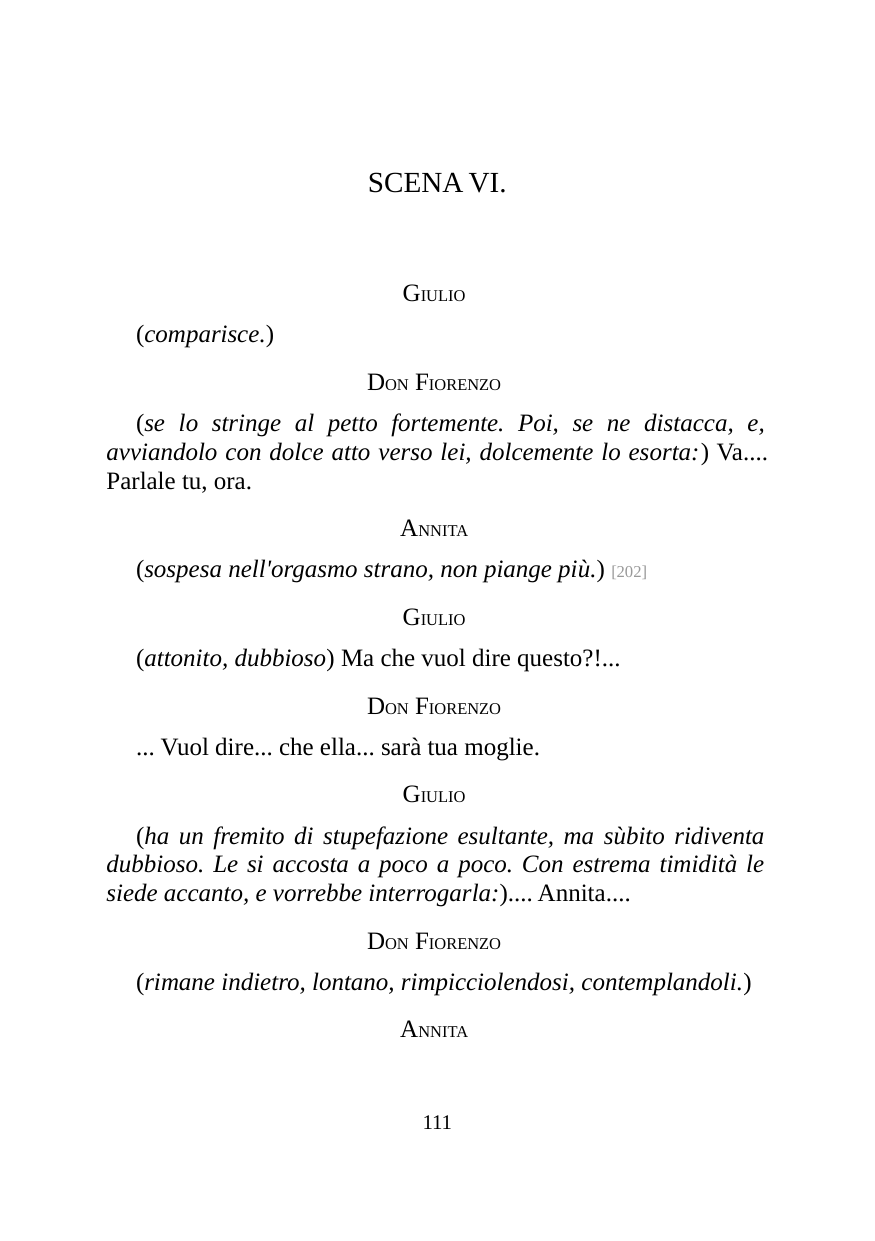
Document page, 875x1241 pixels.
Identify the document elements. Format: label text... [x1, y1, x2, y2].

text (rimane indietro, lontano, rimpicciolendosi, contemplandoli.) [106, 967, 768, 996]
text Annita [106, 1014, 768, 1043]
text (comparisce.) [106, 319, 768, 348]
text Annita [106, 513, 768, 542]
text (sospesa nell'orgasmo strano, non piange più.) [202] [106, 554, 768, 583]
text Don Fiorenzo [106, 691, 768, 719]
text Giulio [106, 779, 768, 808]
text (ha un fremito di stupefazione esultante, ma sùbito ridiventa dubbioso. Le si accosta a poco a poco. Con estrema timidità le siede accanto, e vorrebbe interrogarla:).... Annita.... [106, 821, 768, 907]
text (attonito, dubbioso) Ma che vuol dire questo?!... [106, 643, 768, 672]
subtitle SCENA VI. [106, 165, 768, 199]
text Don Fiorenzo [106, 367, 768, 396]
text Giulio [106, 278, 768, 307]
text Giulio [106, 602, 768, 631]
text (se lo stringe al petto fortemente. Poi, se ne distacca, e, avviandolo con dolce atto verso lei, dolcemente lo esorta:) Va.... Parlale tu, ora. [106, 408, 768, 494]
text ... Vuol dire... che ella... sarà tua moglie. [106, 732, 768, 761]
text Don Fiorenzo [106, 926, 768, 954]
